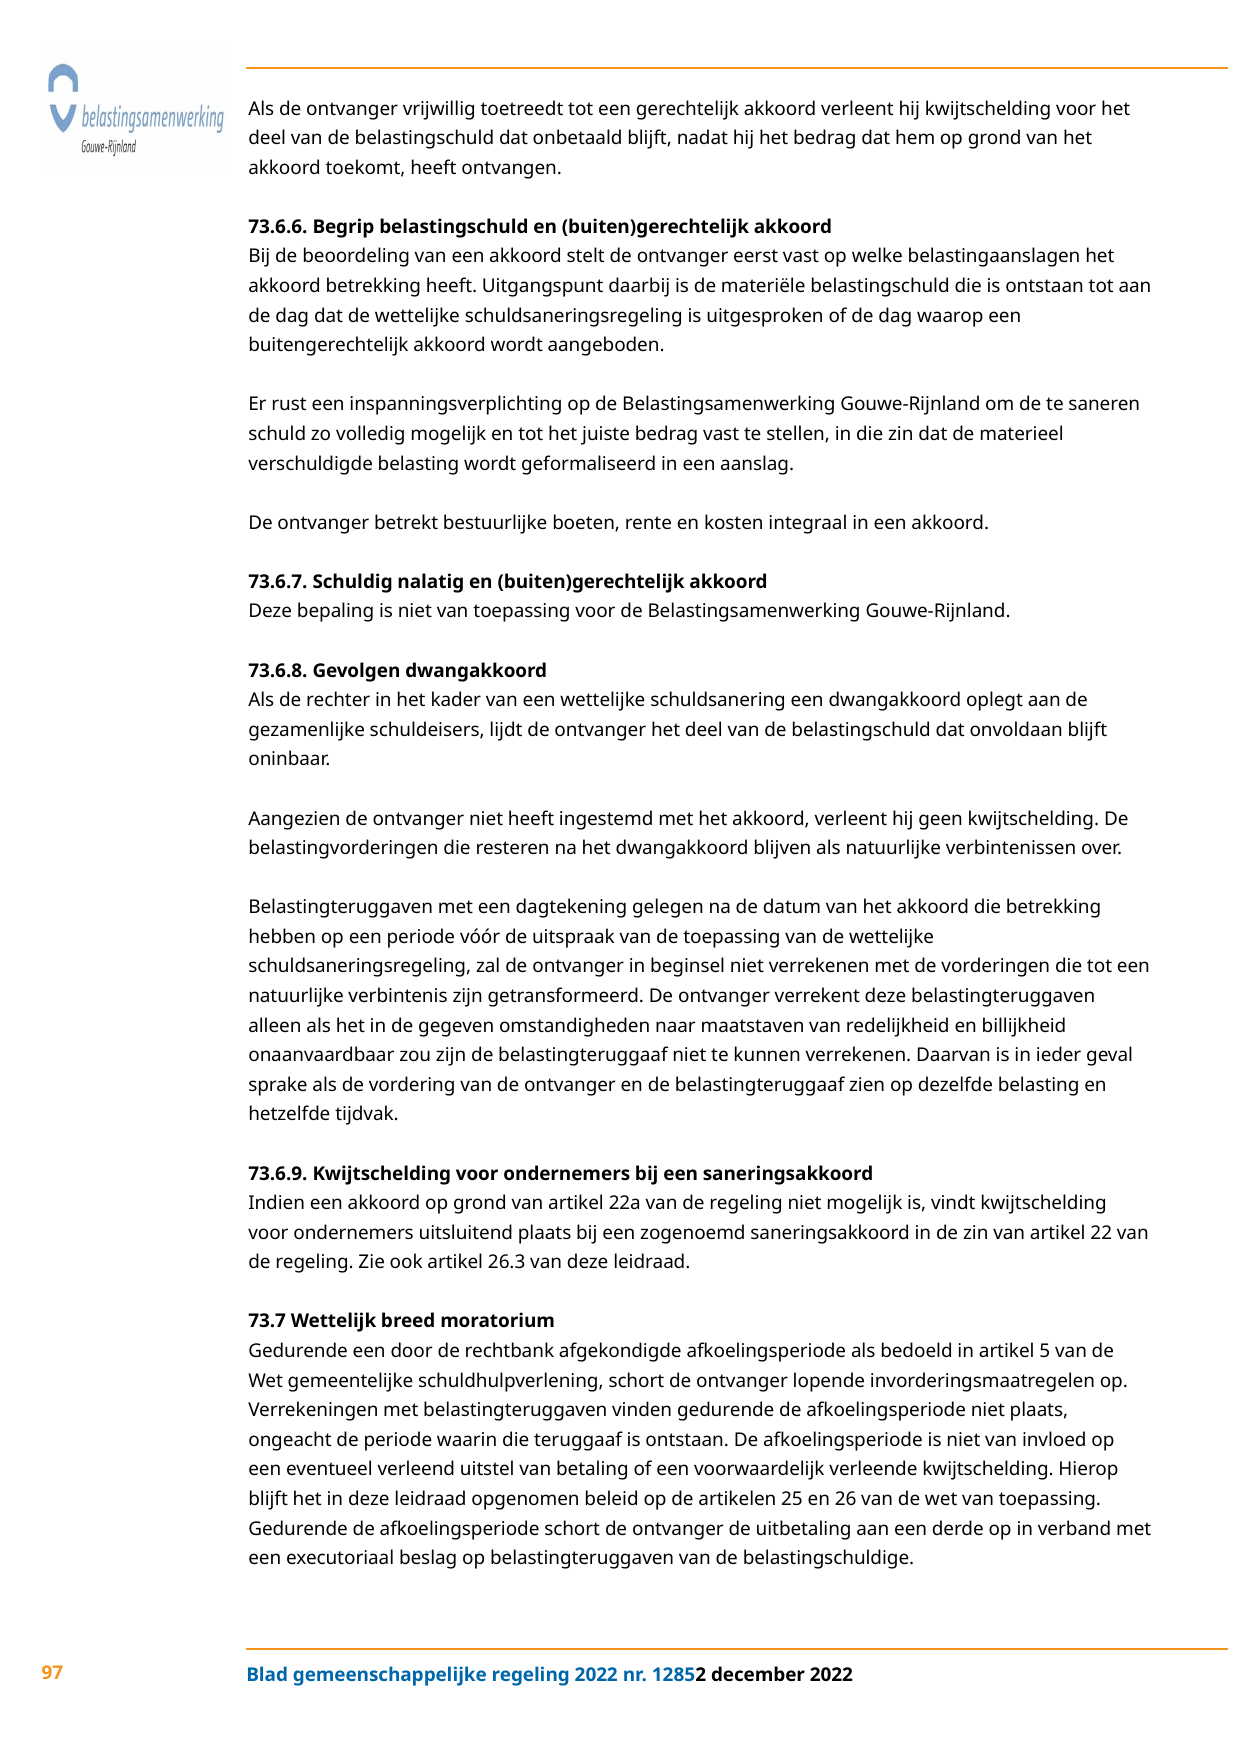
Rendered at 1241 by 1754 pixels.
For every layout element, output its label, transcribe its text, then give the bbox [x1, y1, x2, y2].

picture [41, 47, 231, 172]
text 73.6.7. Schuldig nalatig en (buiten)gerechtelijk akkoord [248, 568, 1152, 594]
text Gedurende een door de rechtbank afgekondigde afkoelingsperiode als bedoeld in artikel 5 van de Wet gemeentelijke schuldhulpverlening, schort de ontvanger lopende invorderingsmaatregelen op. Verrekeningen met belastingteruggaven vinden gedurende de afkoelingsperiode niet plaats, ongeacht de periode waarin die teruggaaf is ontstaan. De afkoelingsperiode is niet van invloed op een eventueel verleend uitstel van betaling of een voorwaardelijk verleende kwijtschelding. Hierop blijft het in deze leidraad opgenomen beleid op de artikelen 25 en 26 van de wet van toepassing. Gedurende de afkoelingsperiode schort de ontvanger de uitbetaling aan een derde op in verband met een executoriaal beslag op belastingteruggaven van de belastingschuldige. [248, 1337, 1152, 1570]
text Aangezien de ontvanger niet heeft ingestemd met het akkoord, verleent hij geen kwijtschelding. De belastingvorderingen die resteren na het dwangakkoord blijven als natuurlijke verbintenissen over. [248, 805, 1152, 860]
text De ontvanger betrekt bestuurlijke boeten, rente en kosten integraal in een akkoord. [248, 509, 1152, 535]
text Indien een akkoord op grond van artikel 22a van de regeling niet mogelijk is, vindt kwijtschelding voor ondernemers uitsluitend plaats bij een zogenoemd saneringsakkoord in de zin van artikel 22 van de regeling. Zie ook artikel 26.3 van deze leidraad. [248, 1189, 1152, 1274]
text Als de ontvanger vrijwillig toetreedt tot een gerechtelijk akkoord verleent hij kwijtschelding voor het deel van de belastingschuld dat onbetaald blijft, nadat hij het bedrag dat hem op grond van het akkoord toekomt, heeft ontvangen. [248, 95, 1152, 180]
text 73.7 Wettelijk breed moratorium [248, 1308, 1152, 1333]
text Deze bepaling is niet van toepassing voor de Belastingsamenwerking Gouwe-Rijnland. [248, 598, 1152, 623]
text Belastingteruggaven met een dagtekening gelegen na de datum van het akkoord die betrekking hebben op een periode vóór de uitspraak van de toepassing van de wettelijke schuldsaneringsregeling, zal de ontvanger in beginsel niet verrekenen met de vorderingen die tot een natuurlijke verbintenis zijn getransformeerd. De ontvanger verrekent deze belastingteruggaven alleen als het in de gegeven omstandigheden naar maatstaven van redelijkheid en billijkheid onaanvaardbaar zou zijn de belastingteruggaaf niet te kunnen verrekenen. Daarvan is in ieder geval sprake als de vordering van de ontvanger en de belastingteruggaaf zien op dezelfde belasting en hetzelfde tijdvak. [248, 893, 1152, 1126]
text Als de rechter in het kader van een wettelijke schuldsanering een dwangakkoord oplegt aan de gezamenlijke schuldeisers, lijdt de ontvanger het deel van de belastingschuld dat onvoldaan blijft oninbaar. [248, 686, 1152, 771]
text 73.6.6. Begrip belastingschuld en (buiten)gerechtelijk akkoord [248, 213, 1152, 239]
text 73.6.8. Gevolgen dwangakkoord [248, 657, 1152, 683]
text 73.6.9. Kwijtschelding voor ondernemers bij een saneringsakkoord [248, 1160, 1152, 1186]
text Bij de beoordeling van een akkoord stelt de ontvanger eerst vast op welke belastingaanslagen het akkoord betrekking heeft. Uitgangspunt daarbij is de materiële belastingschuld die is ontstaan tot aan de dag dat de wettelijke schuldsaneringsregeling is uitgesproken of de dag waarop een buitengerechtelijk akkoord wordt aangeboden. [248, 243, 1152, 357]
text Er rust een inspanningsverplichting op de Belastingsamenwerking Gouwe-Rijnland om de te saneren schuld zo volledig mogelijk en tot het juiste bedrag vast te stellen, in die zin dat de materieel verschuldigde belasting wordt geformaliseerd in een aanslag. [248, 391, 1152, 476]
